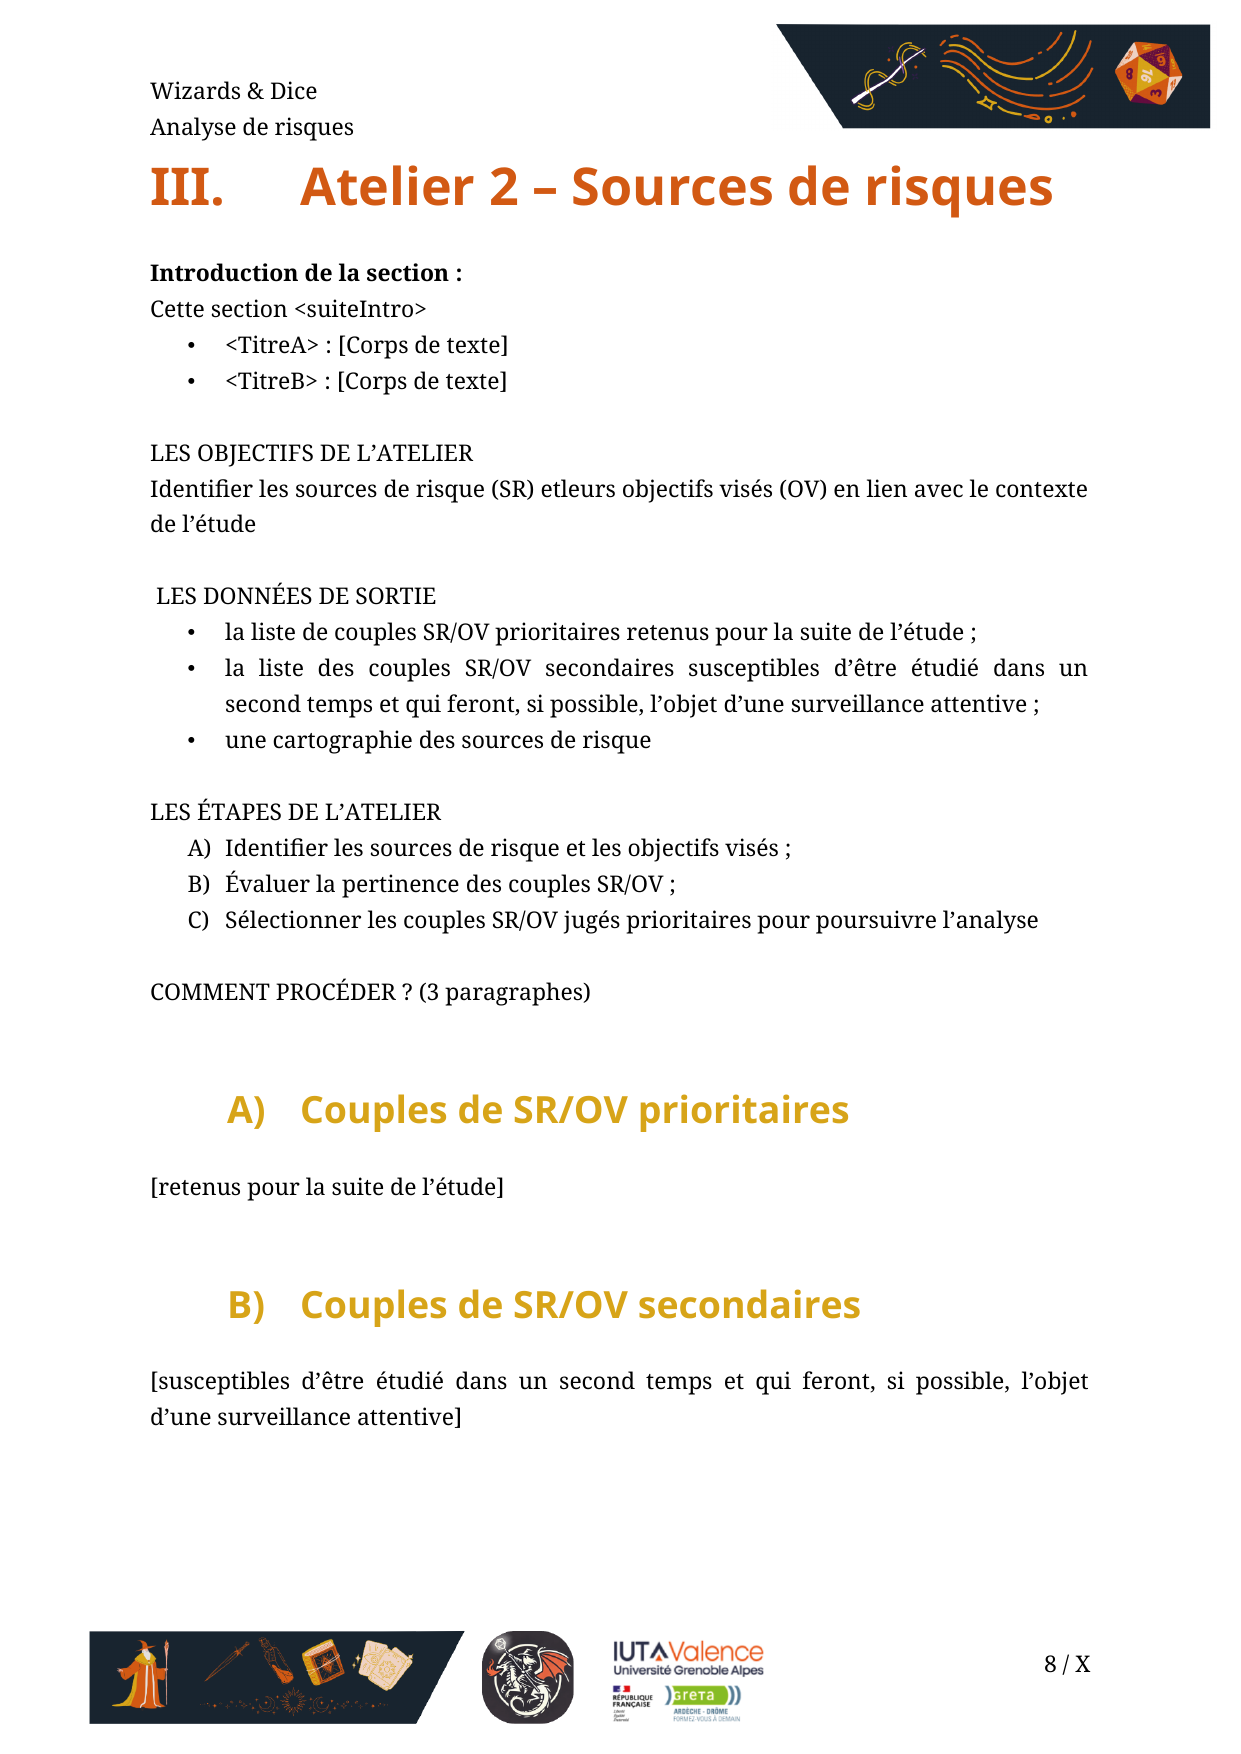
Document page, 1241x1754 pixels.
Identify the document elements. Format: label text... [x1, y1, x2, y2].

text Cette section <suiteIntro> [150, 293, 1090, 324]
subtitle Couples de SR/OV prioritaires [227, 1083, 1090, 1134]
list Sélectionner les couples SR/OV jugés prioritaires pour poursuivre l’analyse [187, 904, 1090, 935]
text LES OBJECTIFS DE L’ATELIER [150, 437, 1090, 468]
list une cartographie des sources de risque [187, 724, 1090, 755]
subtitle Atelier 2 – Sources de risques [150, 150, 1090, 221]
list Évaluer la pertinence des couples SR/OV ; [187, 868, 1090, 899]
list <TitreA> : [Corps de texte] [187, 329, 1090, 360]
list <TitreB> : [Corps de texte] [187, 365, 1090, 396]
list la liste de couples SR/OV prioritaires retenus pour la suite de l’étude ; [187, 616, 1090, 647]
list Identifier les sources de risque et les objectifs visés ; [187, 832, 1090, 863]
text LES ÉTAPES DE L’ATELIER [150, 796, 1090, 827]
text Introduction de la section : [150, 257, 1090, 288]
picture [771, 21, 1218, 131]
text COMMENT PROCÉDER ? (3 paragraphes) [150, 976, 1090, 1007]
picture [81, 1620, 788, 1733]
text [susceptibles d’être étudié dans un second temps et qui feront, si possible, l’objet d’une surveillance attentive] [150, 1365, 1090, 1432]
text LES DONNÉES DE SORTIE [150, 580, 1090, 612]
text [retenus pour la suite de l’étude] [150, 1170, 1090, 1202]
subtitle Couples de SR/OV secondaires [227, 1278, 1090, 1329]
text Identifier les sources de risque (SR) etleurs objectifs visés (OV) en lien avec le contexte de l’étude [150, 472, 1090, 540]
list la liste des couples SR/OV secondaires susceptibles d’être étudié dans un second temps et qui feront, si possible, l’objet d’une surveillance attentive ; [187, 652, 1090, 719]
